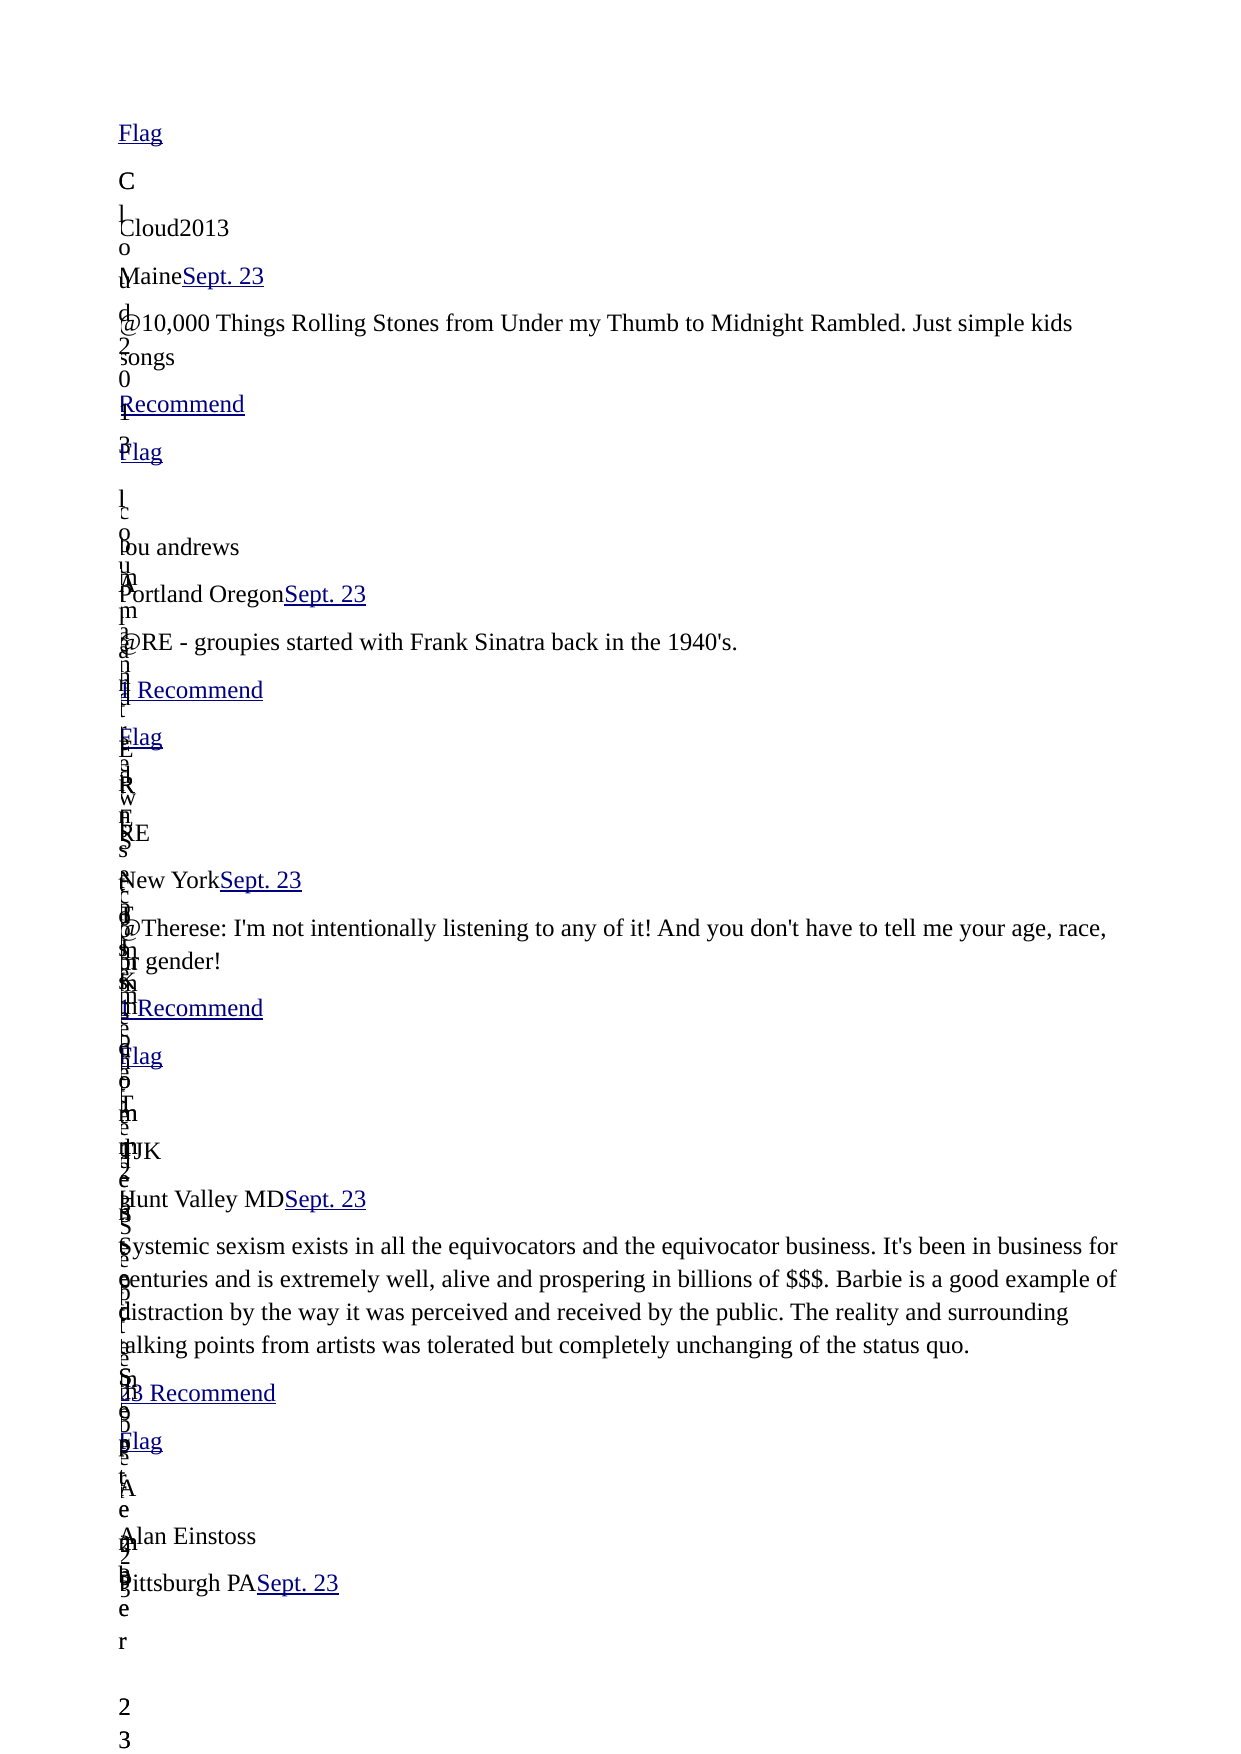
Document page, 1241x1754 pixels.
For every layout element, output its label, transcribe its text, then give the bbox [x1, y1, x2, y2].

text 1 Recommend [121, 993, 1122, 1022]
text Hunt Valley MDSept. 23 [121, 1184, 1122, 1213]
text C [121, 166, 1122, 194]
text lou andrews [121, 532, 1122, 561]
text Flag [121, 1426, 1122, 1454]
text @Therese: I'm not intentionally listening to any of it! And you don't have to tell me your age, race, or gender! [121, 913, 1122, 974]
text New YorkSept. 23 [121, 865, 1122, 894]
text Pittsburgh PASept. 23 [121, 1568, 1122, 1597]
text l [121, 484, 1122, 513]
text Alan Einstoss [121, 1521, 1122, 1550]
text RE [123, 818, 1122, 846]
text Cloud2013 [121, 213, 1122, 242]
text Recommend [121, 389, 1122, 418]
text Portland OregonSept. 23 [121, 579, 1122, 608]
text 23 Recommend [121, 1378, 1122, 1407]
text Flag [121, 437, 1122, 466]
text R [121, 770, 1122, 799]
text T [122, 1089, 1122, 1117]
text @10,000 Things Rolling Stones from Under my Thumb to Midnight Rambled. Just simple kids songs [121, 308, 1122, 370]
text Flag [118, 118, 1122, 147]
text 1 Recommend [129, 675, 1122, 703]
text Systemic sexism exists in all the equivocators and the equivocator business. It's been in business for centuries and is extremely well, alive and prospering in billions of $$$. Barbie is a good example of distraction by the way it was perceived and received by the public. The reality and surrounding talking points from artists was tolerated but completely unchanging of the status quo. [121, 1231, 1122, 1359]
text Flag [121, 722, 1122, 751]
text A [121, 1473, 1122, 1502]
text Flag [127, 1041, 1122, 1070]
text TJK [121, 1136, 1122, 1165]
text @RE - groupies started with Frank Sinatra back in the 1940's. [121, 627, 1122, 656]
text MaineSept. 23 [121, 261, 1122, 290]
